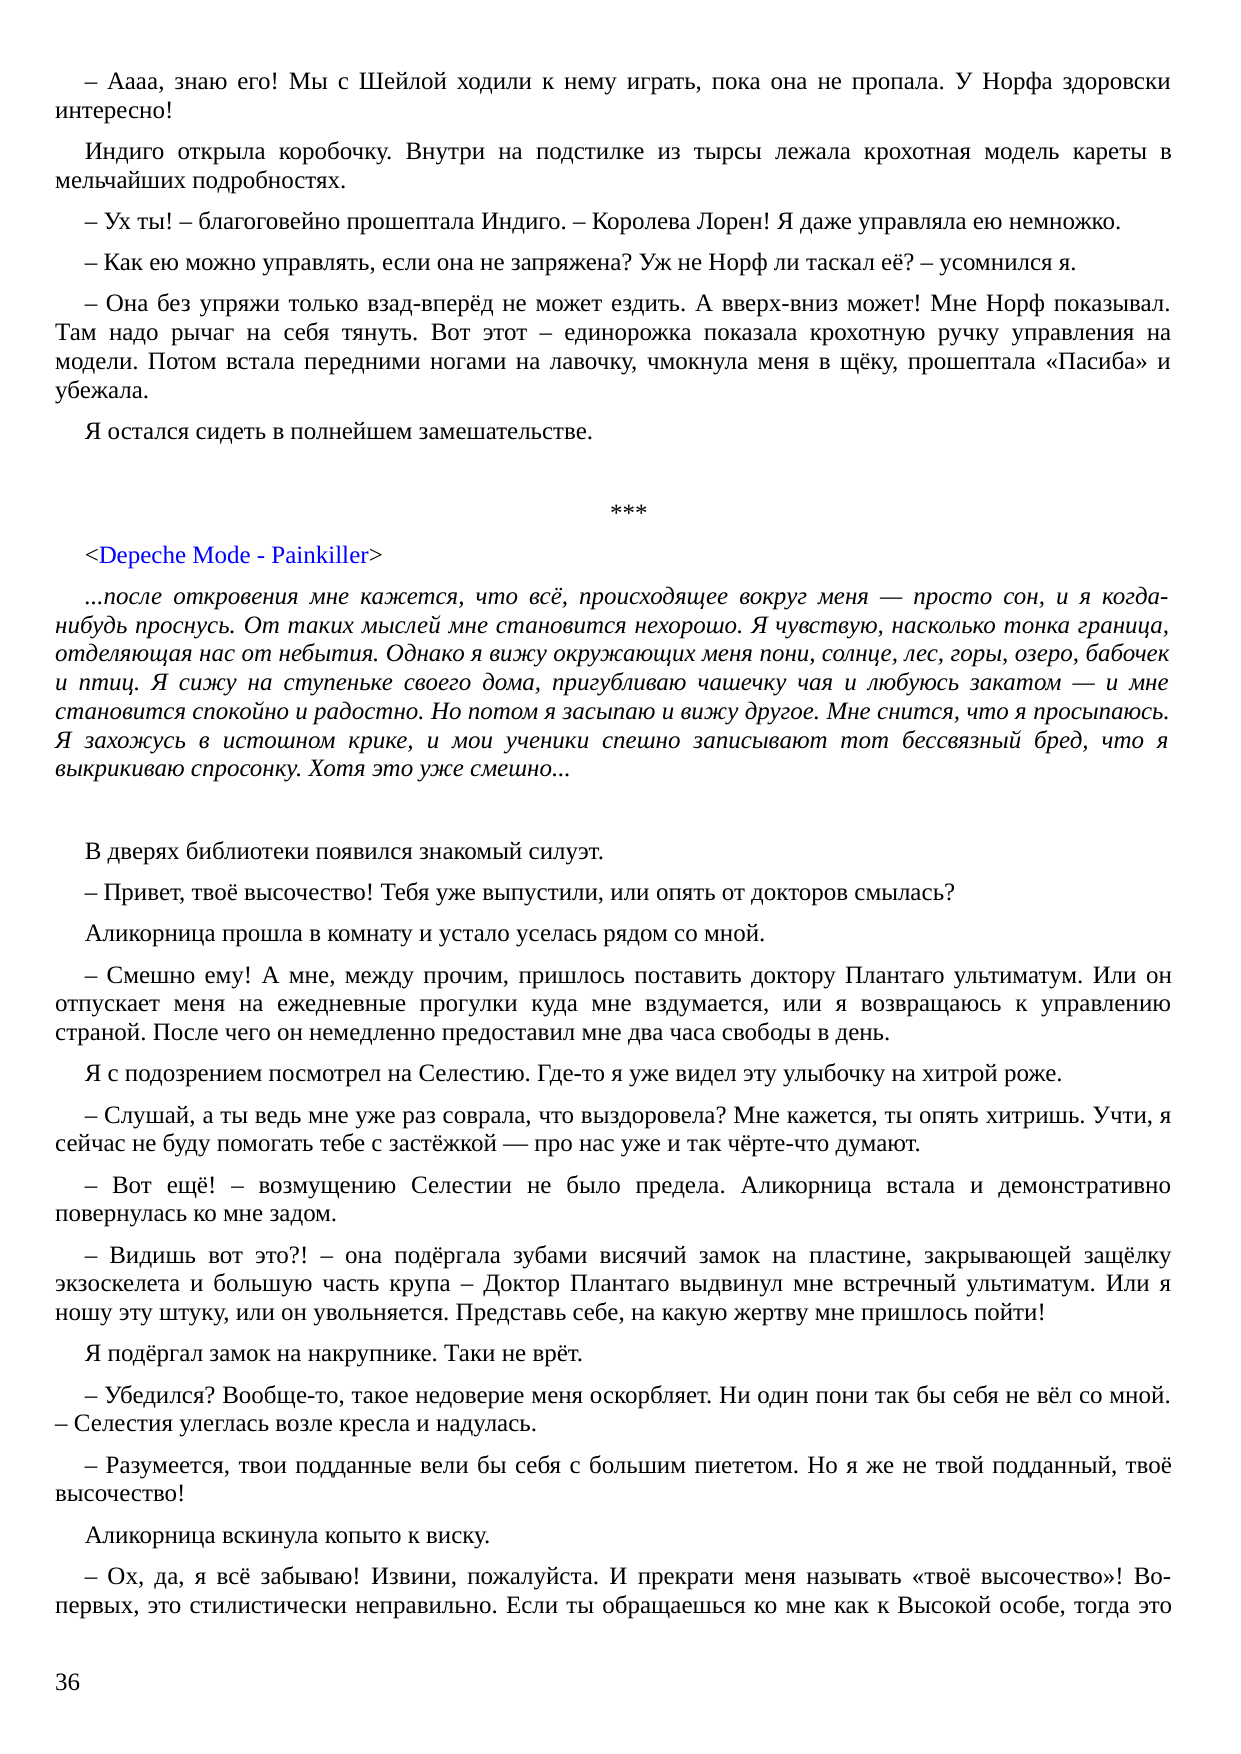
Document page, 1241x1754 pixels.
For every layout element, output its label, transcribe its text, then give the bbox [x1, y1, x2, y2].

text – Она без упряжи только взад-вперёд не может ездить. А вверх-вниз может! Мне Норф показывал. Там надо рычаг на себя тянуть. Вот этот – единорожка показала крохотную ручку управления на модели. Потом встала передними ногами на лавочку, чмокнула меня в щёку, прошептала «Пасиба» и убежала. [55, 288, 1173, 403]
text – Cмешно ему! А мне, между прочим, пришлось поставить доктору Плантаго ультиматум. Или он отпускает меня на ежедневные прогулки куда мне вздумается, или я возвращаюсь к управлению страной. После чего он немедленно предоставил мне два часа свободы в день. [55, 960, 1173, 1046]
text – Ух ты! – благоговейно прошептала Индиго. – Королева Лорен! Я даже управляла ею немножко. [55, 206, 1173, 235]
text Аликорница вскинула копыто к виску. [55, 1520, 1173, 1548]
text – Слушай, а ты ведь мне уже раз соврала, что выздоровела? Мне кажется, ты опять хитришь. Учти, я сейчас не буду помогать тебе с застёжкой — про нас уже и так чёрте-что думают. [55, 1100, 1173, 1157]
text – Вот ещё! – возмущению Селестии не было предела. Аликорница встала и демонстративно повернулась ко мне задом. [55, 1170, 1173, 1227]
text ...после откровения мне кажется, что всё, происходящее вокруг меня — просто сон, и я когда-нибудь проснусь. От таких мыслей мне становится нехорошо. Я чувствую, насколько тонка граница, отделяющая нас от небытия. Однако я вижу окружающих меня пони, солнце, лес, горы, озеро, бабочек и птиц. Я сижу на ступеньке своего дома, пригубливаю чашечку чая и любуюсь закатом — и мне становится спокойно и радостно. Но потом я засыпаю и вижу другое. Мне снится, что я просыпаюсь. Я захожусь в истошном крике, и мои ученики спешно записывают тот бессвязный бред, что я выкрикиваю спросонку. Хотя это уже смешно... [55, 581, 1173, 782]
text Я с подозрением посмотрел на Селестию. Где-то я уже видел эту улыбочку на хитрой роже. [55, 1058, 1173, 1087]
text <Depeche Mode - Painkiller> [55, 540, 1173, 568]
text – Разумеется, твои подданные вели бы себя с большим пиететом. Но я же не твой подданный, твоё высочество! [55, 1450, 1173, 1507]
text – Привет, твоё высочество! Тебя уже выпустили, или опять от докторов смылась? [55, 877, 1173, 906]
text Я остался сидеть в полнейшем замешательстве. [55, 416, 1173, 445]
text – Видишь вот это?! – она подёргала зубами висячий замок на пластине, закрывающей защёлку экзоскелета и большую часть крупа – Доктор Плантаго выдвинул мне встречный ультиматум. Или я ношу эту штуку, или он увольняется. Представь себе, на какую жертву мне пришлось пойти! [55, 1240, 1173, 1326]
text – Убедился? Вообще-то, такое недоверие меня оскорбляет. Ни один пони так бы себя не вёл со мной. – Селестия улеглась возле кресла и надулась. [55, 1380, 1173, 1437]
text – Как ею можно управлять, если она не запряжена? Уж не Норф ли таскал её? – усомнился я. [55, 247, 1173, 276]
text Я подёргал замок на накрупнике. Таки не врёт. [55, 1338, 1173, 1367]
text Индиго открыла коробочку. Внутри на подстилке из тырсы лежала крохотная модель кареты в мельчайших подробностях. [55, 136, 1173, 193]
text *** [55, 498, 1173, 527]
text – Ох, да, я всё забываю! Извини, пожалуйста. И прекрати меня называть «твоё высочество»! Во-первых, это стилистически неправильно. Если ты обращаешься ко мне как к Высокой особе, тогда это [55, 1561, 1173, 1618]
text В дверях библиотеки появился знакомый силуэт. [55, 836, 1173, 865]
text – Аааа, знаю его! Мы с Шейлой ходили к нему играть, пока она не пропала. У Норфа здоровски интересно! [55, 66, 1173, 123]
text Аликорница прошла в комнату и устало уселась рядом со мной. [55, 918, 1173, 947]
